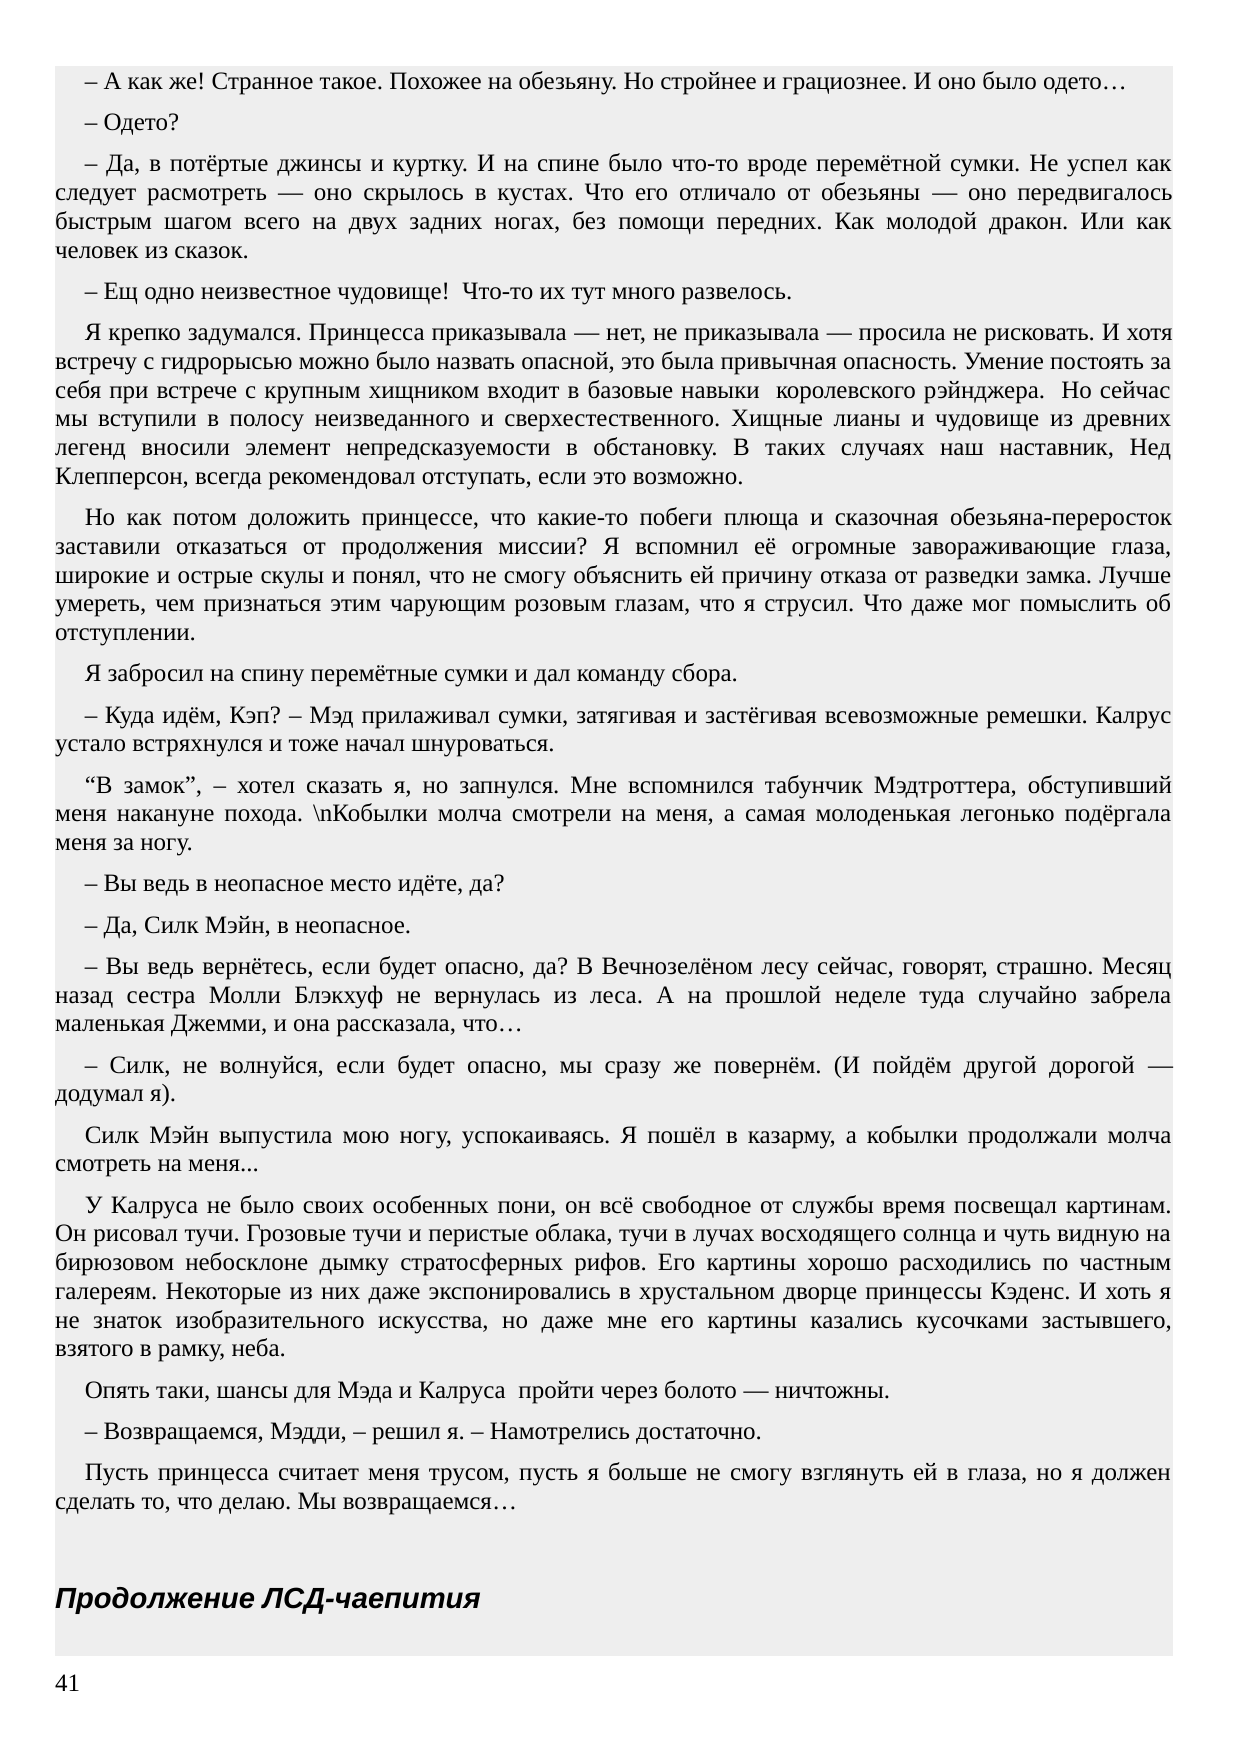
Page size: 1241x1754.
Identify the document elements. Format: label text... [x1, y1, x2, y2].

text – А как же! Странное такое. Похожее на обезьяну. Но стройнее и грациознее. И оно было одето… [55, 66, 1173, 95]
text “В замок”, – хотел сказать я, но запнулся. Мне вспомнился табунчик Мэдтроттера, обступивший меня накануне похода. \nКобылки молча смотрели на меня, а самая молоденькая легонько подёргала меня за ногу. [55, 770, 1173, 856]
text – Вы ведь вернётесь, если будет опасно, да? В Вечнозелёном лесу сейчас, говорят, страшно. Месяц назад сестра Молли Блэкхуф не вернулась из леса. А на прошлой неделе туда случайно забрела маленькая Джемми, и она рассказала, что… [55, 951, 1173, 1037]
text Но как потом доложить принцессе, что какие-то побеги плюща и сказочная обезьяна-переросток заставили отказаться от продолжения миссии? Я вспомнил её огромные завораживающие глаза, широкие и острые скулы и понял, что не смогу объяснить ей причину отказа от разведки замка. Лучше умереть, чем признаться этим чарующим розовым глазам, что я струсил. Что даже мог помыслить об отступлении. [55, 502, 1173, 646]
text – Да, Силк Мэйн, в неопасное. [55, 910, 1173, 938]
text Опять таки, шансы для Мэда и Калруса пройти через болото — ничтожны. [55, 1375, 1173, 1403]
subtitle Продолжение ЛСД-чаепития [55, 1581, 1173, 1614]
text – Да, в потёртые джинсы и куртку. И на спине было что-то вроде перемётной сумки. Не успел как следует расмотреть — оно скрылось в кустах. Что его отличало от обезьяны — оно передвигалось быстрым шагом всего на двух задних ногах, без помощи передних. Как молодой дракон. Или как человек из сказок. [55, 148, 1173, 263]
text – Ещ одно неизвестное чудовище! Что-то их тут много развелось. [55, 276, 1173, 305]
text Силк Мэйн выпустила мою ногу, успокаиваясь. Я пошёл в казарму, а кобылки продолжали молча смотреть на меня... [55, 1120, 1173, 1177]
text Я забросил на спину перемётные сумки и дал команду сбора. [55, 658, 1173, 687]
text – Силк, не волнуйся, если будет опасно, мы сразу же повернём. (И пойдём другой дорогой — додумал я). [55, 1050, 1173, 1107]
text – Куда идём, Кэп? – Мэд прилаживал сумки, затягивая и застёгивая всевозможные ремешки. Калрус устало встряхнулся и тоже начал шнуроваться. [55, 700, 1173, 757]
text – Возвращаемся, Мэдди, – решил я. – Намотрелись достаточно. [55, 1416, 1173, 1445]
text Пусть принцесса считает меня трусом, пусть я больше не смогу взглянуть ей в глаза, но я должен сделать то, что делаю. Мы возвращаемся… [55, 1457, 1173, 1515]
text – Вы ведь в неопасное место идёте, да? [55, 868, 1173, 897]
text У Калруса не было своих особенных пони, он всё свободное от службы время посвещал картинам. Он рисовал тучи. Грозовые тучи и перистые облака, тучи в лучах восходящего солнца и чуть видную на бирюзовом небосклоне дымку стратосферных рифов. Его картины хорошо расходились по частным галереям. Некоторые из них даже экспонировались в хрустальном дворце принцессы Кэденс. И хоть я не знаток изобразительного искусства, но даже мне его картины казались кусочками застывшего, взятого в рамку, неба. [55, 1190, 1173, 1362]
text Я крепко задумался. Принцесса приказывала — нет, не приказывала — просила не рисковать. И хотя встречу с гидрорысью можно было назвать опасной, это была привычная опасность. Умение постоять за себя при встрече с крупным хищником входит в базовые навыки королевского рэйнджера. Но сейчас мы вступили в полосу неизведанного и сверхестественного. Хищные лианы и чудовище из древних легенд вносили элемент непредсказуемости в обстановку. В таких случаях наш наставник, Нед Клепперсон, всегда рекомендовал отступать, если это возможно. [55, 317, 1173, 490]
text – Одето? [55, 107, 1173, 136]
